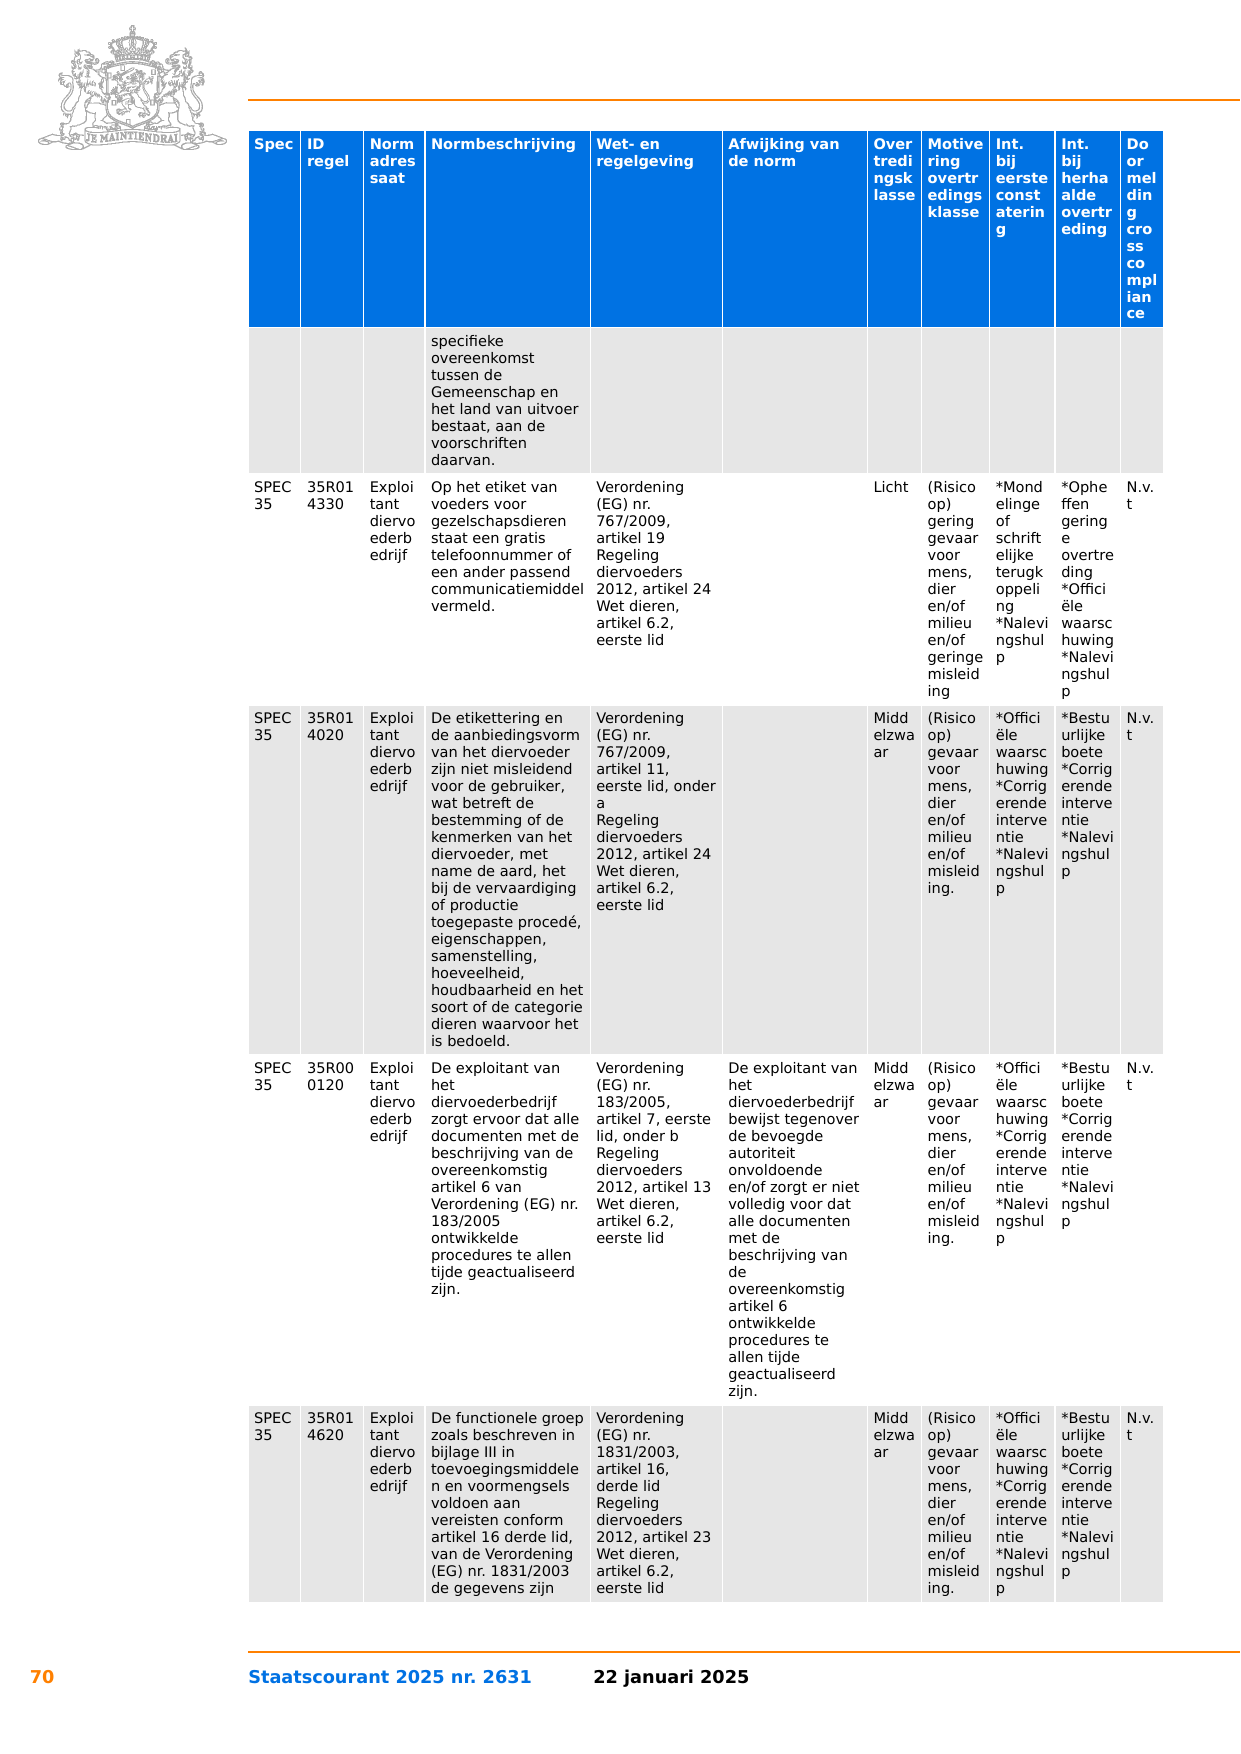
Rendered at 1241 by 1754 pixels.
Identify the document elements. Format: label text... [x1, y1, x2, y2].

table_cell Exploitant diervoederbedrijf [364, 1056, 424, 1404]
table_cell (Risico op) gevaar voor mens, dier en/of milieu en/of misleiding. [922, 1406, 989, 1602]
table_cell *Bestuurlijke boete *Corrigerende interventie *Nalevingshulp [1056, 706, 1120, 1054]
table_cell N.v.t [1121, 474, 1163, 704]
table_header ID regel [301, 131, 363, 327]
table_cell 35R014020 [301, 706, 363, 1054]
table_header Int. bij herhaalde overtreding [1056, 131, 1120, 327]
table_cell De functionele groep zoals beschreven in bijlage III in toevoegingsmiddelen en voormengsels voldoen aan vereisten conform artikel 16 derde lid, van de Verordening (EG) nr. 1831/2003 de gegevens zijn [426, 1406, 590, 1602]
table_cell (Risico op) gevaar voor mens, dier en/of milieu en/of misleiding. [922, 1056, 989, 1404]
table_cell [249, 328, 300, 473]
table_cell Verordening (EG) nr. 767/2009, artikel 11, eerste lid, onder a Regeling diervoeders 2012, artikel 24 Wet dieren, artikel 6.2, eerste lid [591, 706, 722, 1054]
table_cell De etikettering en de aanbiedingsvorm van het diervoeder zijn niet misleidend voor de gebruiker, wat betreft de bestemming of de kenmerken van het diervoeder, met name de aard, het bij de vervaardiging of productie toegepaste procedé, eigenschappen, samenstelling, hoeveelheid, houdbaarheid en het soort of de categorie dieren waarvoor het is bedoeld. [426, 706, 590, 1054]
table_cell [1121, 328, 1163, 473]
table_cell [990, 328, 1054, 473]
table_cell [301, 328, 363, 473]
table_cell Exploitant diervoederbedrijf [364, 474, 424, 704]
table_cell 35R000120 [301, 1056, 363, 1404]
table_header Wet- en regelgeving [591, 131, 722, 327]
table_cell N.v.t [1121, 706, 1163, 1054]
table_cell [723, 328, 867, 473]
table_cell [868, 328, 921, 473]
table_cell SPEC35 [249, 706, 300, 1054]
table_cell Op het etiket van voeders voor gezelschapsdieren staat een gratis telefoonnummer of een ander passend communicatiemiddel vermeld. [426, 474, 590, 704]
picture [38, 25, 227, 150]
table_cell N.v.t [1121, 1056, 1163, 1404]
table_cell [922, 328, 989, 473]
table_header Int. bij eerste constatering [990, 131, 1054, 327]
table_cell SPEC35 [249, 1056, 300, 1404]
table_cell [723, 706, 867, 1054]
table_cell Exploitant diervoederbedrijf [364, 1406, 424, 1602]
table_cell Middelzwaar [868, 1406, 921, 1602]
table_cell SPEC35 [249, 474, 300, 704]
table_cell Verordening (EG) nr. 1831/2003, artikel 16, derde lid Regeling diervoeders 2012, artikel 23 Wet dieren, artikel 6.2, eerste lid [591, 1406, 722, 1602]
table_cell (Risico op) gering gevaar voor mens, dier en/of milieu en/of geringe misleiding [922, 474, 989, 704]
table_cell *Bestuurlijke boete *Corrigerende interventie *Nalevingshulp [1056, 1406, 1120, 1602]
table_header Afwijking van de norm [723, 131, 867, 327]
table_cell Middelzwaar [868, 1056, 921, 1404]
table_cell *Officiële waarschuwing *Corrigerende interventie *Nalevingshulp [990, 706, 1054, 1054]
table_cell 35R014330 [301, 474, 363, 704]
table_cell 35R014620 [301, 1406, 363, 1602]
table_cell [723, 1406, 867, 1602]
table_cell Middelzwaar [868, 706, 921, 1054]
table_cell *Opheffen geringe overtreding *Officiële waarschuwing *Nalevingshulp [1056, 474, 1120, 704]
table_header Overtredingsklasse [868, 131, 921, 327]
table_header Spec [249, 131, 300, 327]
table_header Normbeschrijving [426, 131, 590, 327]
table_cell Verordening (EG) nr. 767/2009, artikel 19 Regeling diervoeders 2012, artikel 24 Wet dieren, artikel 6.2, eerste lid [591, 474, 722, 704]
table_cell SPEC35 [249, 1406, 300, 1602]
table_cell De exploitant van het diervoederbedrijf zorgt ervoor dat alle documenten met de beschrijving van de overeenkomstig artikel 6 van Verordening (EG) nr. 183/2005 ontwikkelde procedures te allen tijde geactualiseerd zijn. [426, 1056, 590, 1404]
table_cell [591, 328, 722, 473]
table_cell *Officiële waarschuwing *Corrigerende interventie *Nalevingshulp [990, 1056, 1054, 1404]
table_header Motivering overtredingsklasse [922, 131, 989, 327]
table_header Normadressaat [364, 131, 424, 327]
table_cell [1056, 328, 1120, 473]
table_cell Exploitant diervoederbedrijf [364, 706, 424, 1054]
table_cell De exploitant van het diervoederbedrijf bewijst tegenover de bevoegde autoriteit onvoldoende en/of zorgt er niet volledig voor dat alle documenten met de beschrijving van de overeenkomstig artikel 6 ontwikkelde procedures te allen tijde geactualiseerd zijn. [723, 1056, 867, 1404]
table_cell *Mondelinge of schriftelijke terugkoppeling *Nalevingshulp [990, 474, 1054, 704]
table_cell [723, 474, 867, 704]
table_cell [364, 328, 424, 473]
table_cell Licht [868, 474, 921, 704]
table_cell *Bestuurlijke boete *Corrigerende interventie *Nalevingshulp [1056, 1056, 1120, 1404]
table_cell Verordening (EG) nr. 183/2005, artikel 7, eerste lid, onder b Regeling diervoeders 2012, artikel 13 Wet dieren, artikel 6.2, eerste lid [591, 1056, 722, 1404]
table_cell (Risico op) gevaar voor mens, dier en/of milieu en/of misleiding. [922, 706, 989, 1054]
table_cell specifieke overeenkomst tussen de Gemeenschap en het land van uitvoer bestaat, aan de voorschriften daarvan. [426, 328, 590, 473]
table_cell *Officiële waarschuwing *Corrigerende interventie *Nalevingshulp [990, 1406, 1054, 1602]
table_header Doormelding cross compliance [1121, 131, 1163, 327]
table_cell N.v.t [1121, 1406, 1163, 1602]
